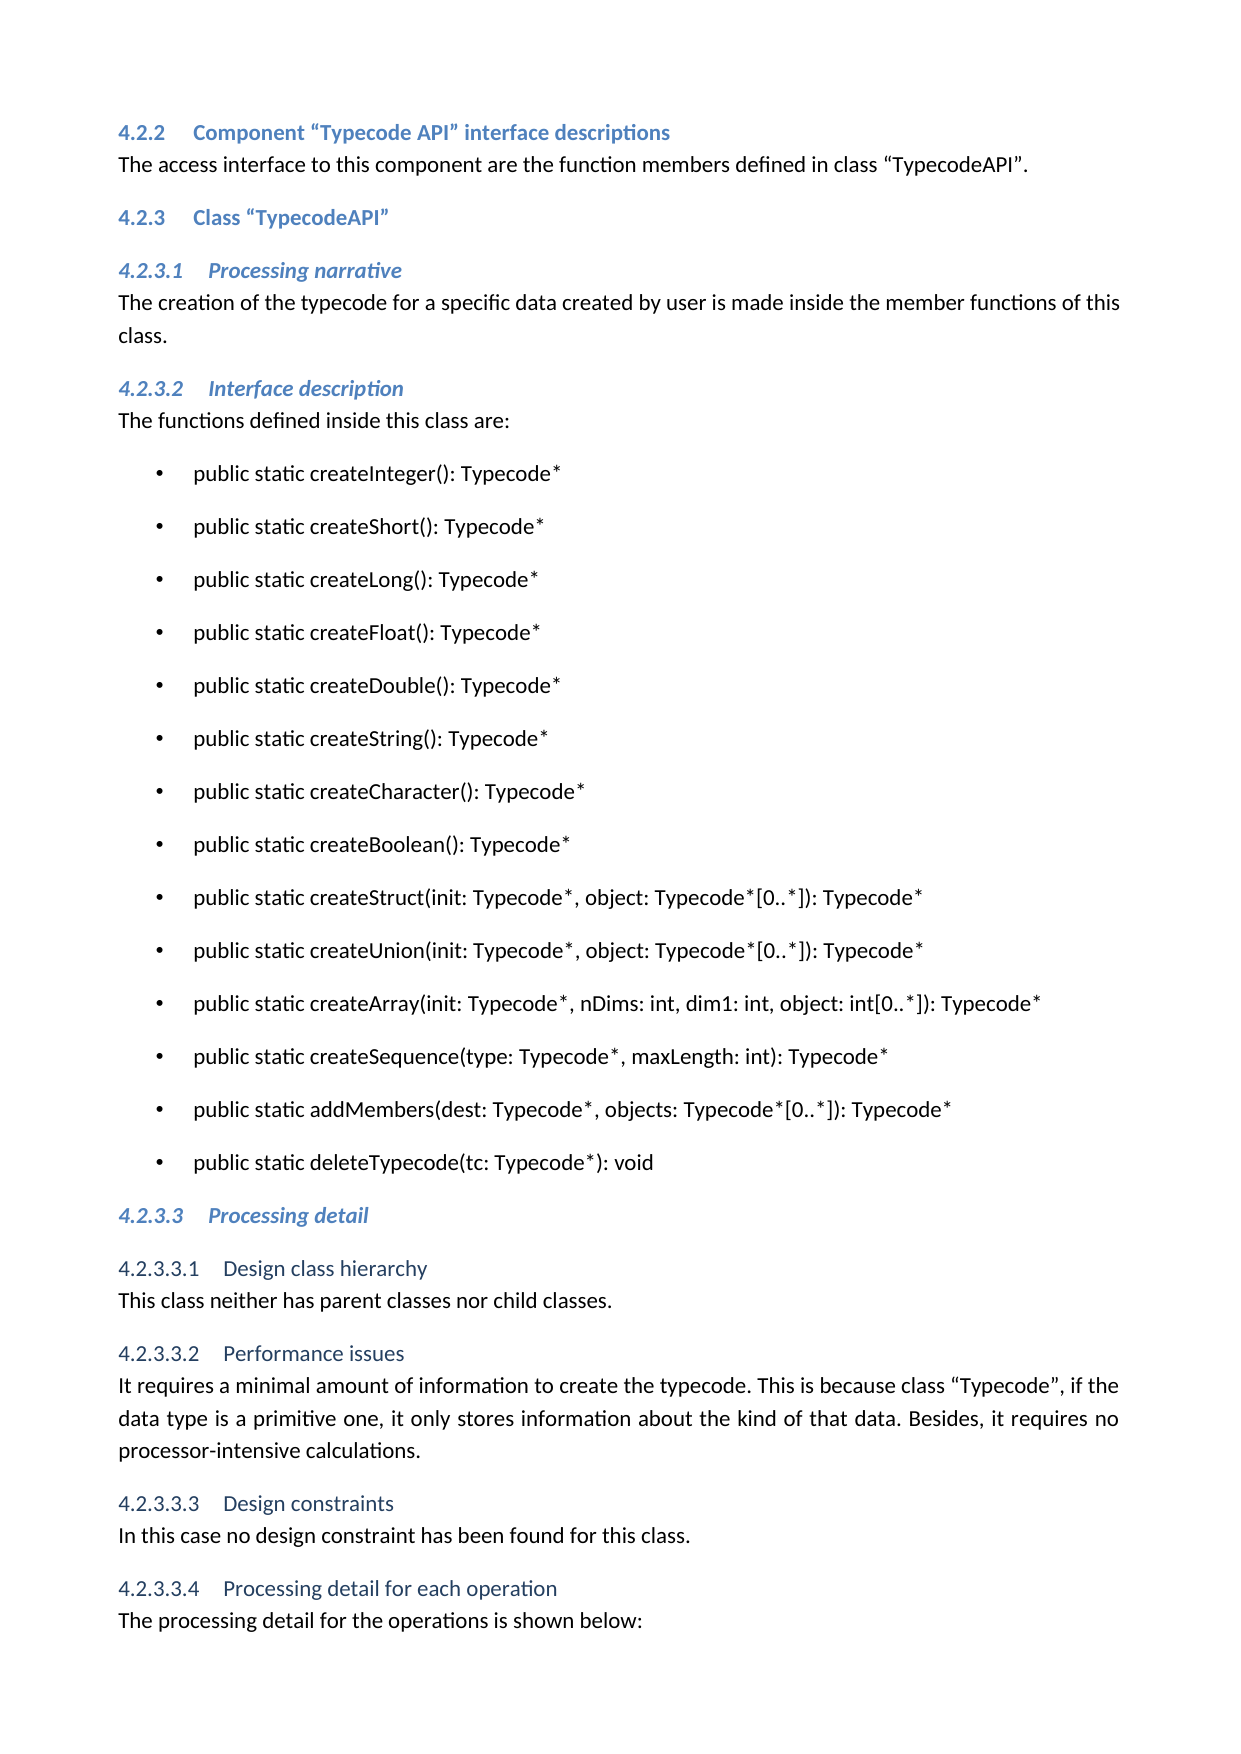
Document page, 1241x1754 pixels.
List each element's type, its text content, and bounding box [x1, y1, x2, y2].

text The functions defined inside this class are: [118, 406, 1122, 434]
list public static createInteger(): Typecode* [156, 459, 1122, 487]
subtitle Design class hierarchy [118, 1254, 1122, 1282]
list public static createBoolean(): Typecode* [156, 830, 1122, 858]
text In this case no design constraint has been found for this class. [118, 1521, 1122, 1549]
text The creation of the typecode for a specific data created by user is made inside the member functions of this class. [118, 288, 1122, 349]
subtitle Performance issues [118, 1339, 1122, 1367]
subtitle Class “TypecodeAPI” [118, 203, 1122, 231]
list public static createDouble(): Typecode* [156, 671, 1122, 699]
list public static createString(): Typecode* [156, 724, 1122, 752]
list public static createFloat(): Typecode* [156, 618, 1122, 646]
text The processing detail for the operations is shown below: [118, 1606, 1122, 1634]
text It requires a minimal amount of information to create the typecode. This is because class “Typecode”, if the data type is a primitive one, it only stores information about the kind of that data. Besides, it requires no processor-intensive calculations. [118, 1372, 1122, 1464]
list public static createSequence(type: Typecode*, maxLength: int): Typecode* [156, 1042, 1122, 1070]
list public static createArray(init: Typecode*, nDims: int, dim1: int, object: int[0..*]): Typecode* [156, 989, 1122, 1017]
subtitle Processing detail [118, 1201, 1122, 1229]
list public static deleteTypecode(tc: Typecode*): void [156, 1148, 1122, 1176]
list public static createStruct(init: Typecode*, object: Typecode*[0..*]): Typecode* [156, 883, 1122, 911]
subtitle Component “Typecode API” interface descriptions [118, 118, 1122, 146]
list public static createShort(): Typecode* [156, 512, 1122, 540]
list public static createCharacter(): Typecode* [156, 777, 1122, 805]
list public static createUnion(init: Typecode*, object: Typecode*[0..*]): Typecode* [156, 936, 1122, 964]
list public static addMembers(dest: Typecode*, objects: Typecode*[0..*]): Typecode* [156, 1095, 1122, 1123]
subtitle Design constraints [118, 1489, 1122, 1517]
list public static createLong(): Typecode* [156, 565, 1122, 593]
text The access interface to this component are the function members defined in class “TypecodeAPI”. [118, 150, 1122, 178]
text This class neither has parent classes nor child classes. [118, 1286, 1122, 1314]
subtitle Processing narrative [118, 256, 1122, 284]
subtitle Interface description [118, 374, 1122, 402]
subtitle Processing detail for each operation [118, 1574, 1122, 1602]
